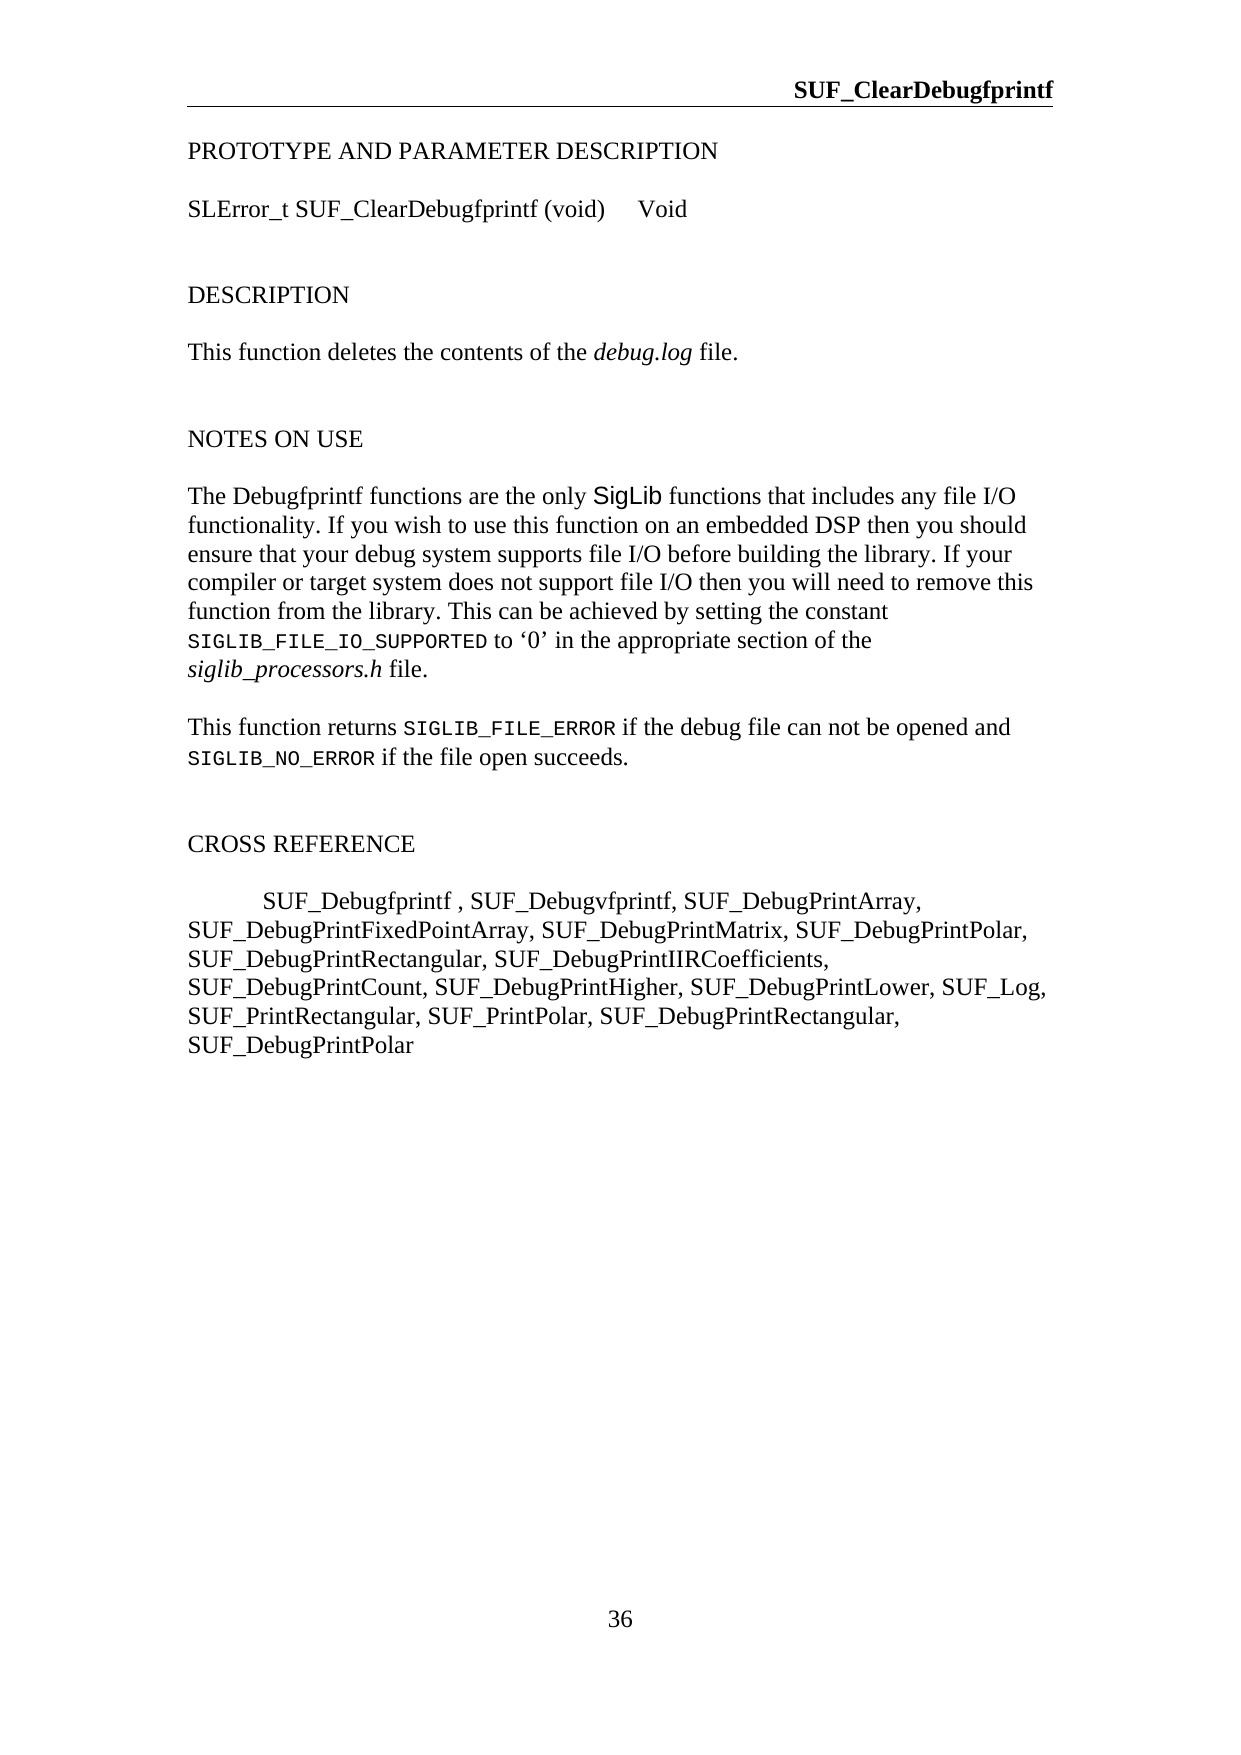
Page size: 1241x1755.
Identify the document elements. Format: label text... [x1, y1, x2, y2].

text This function returns SIGLIB_FILE_ERROR if the debug file can not be opened and SIGLIB_NO_ERROR if the file open succeeds. [187, 712, 1053, 771]
text SLError_t SUF_ClearDebugfprintf (void) Void [187, 194, 1053, 222]
text DESCRIPTION [187, 280, 1053, 309]
text This function deletes the contents of the debug.log file. [187, 337, 1053, 366]
text PROTOTYPE AND PARAMETER DESCRIPTION [187, 136, 1053, 165]
subtitle SUF_ClearDebugfprintf [187, 75, 1053, 106]
text SUF_Debugfprintf , SUF_Debugvfprintf, SUF_DebugPrintArray, SUF_DebugPrintFixedPointArray, SUF_DebugPrintMatrix, SUF_DebugPrintPolar, SUF_DebugPrintRectangular, SUF_DebugPrintIIRCoefficients, SUF_DebugPrintCount, SUF_DebugPrintHigher, SUF_DebugPrintLower, SUF_Log, SUF_PrintRectangular, SUF_PrintPolar, SUF_DebugPrintRectangular, SUF_DebugPrintPolar [187, 886, 1053, 1059]
text CROSS REFERENCE [187, 829, 1053, 857]
text The Debugfprintf functions are the only SigLib functions that includes any file I/O functionality. If you wish to use this function on an embedded DSP then you should ensure that your debug system supports file I/O before building the library. If your compiler or target system does not support file I/O then you will need to remove this function from the library. This can be achieved by setting the constant SIGLIB_FILE_IO_SUPPORTED to ‘0’ in the appropriate section of the siglib_processors.h file. [187, 481, 1053, 683]
text NOTES ON USE [187, 424, 1053, 452]
